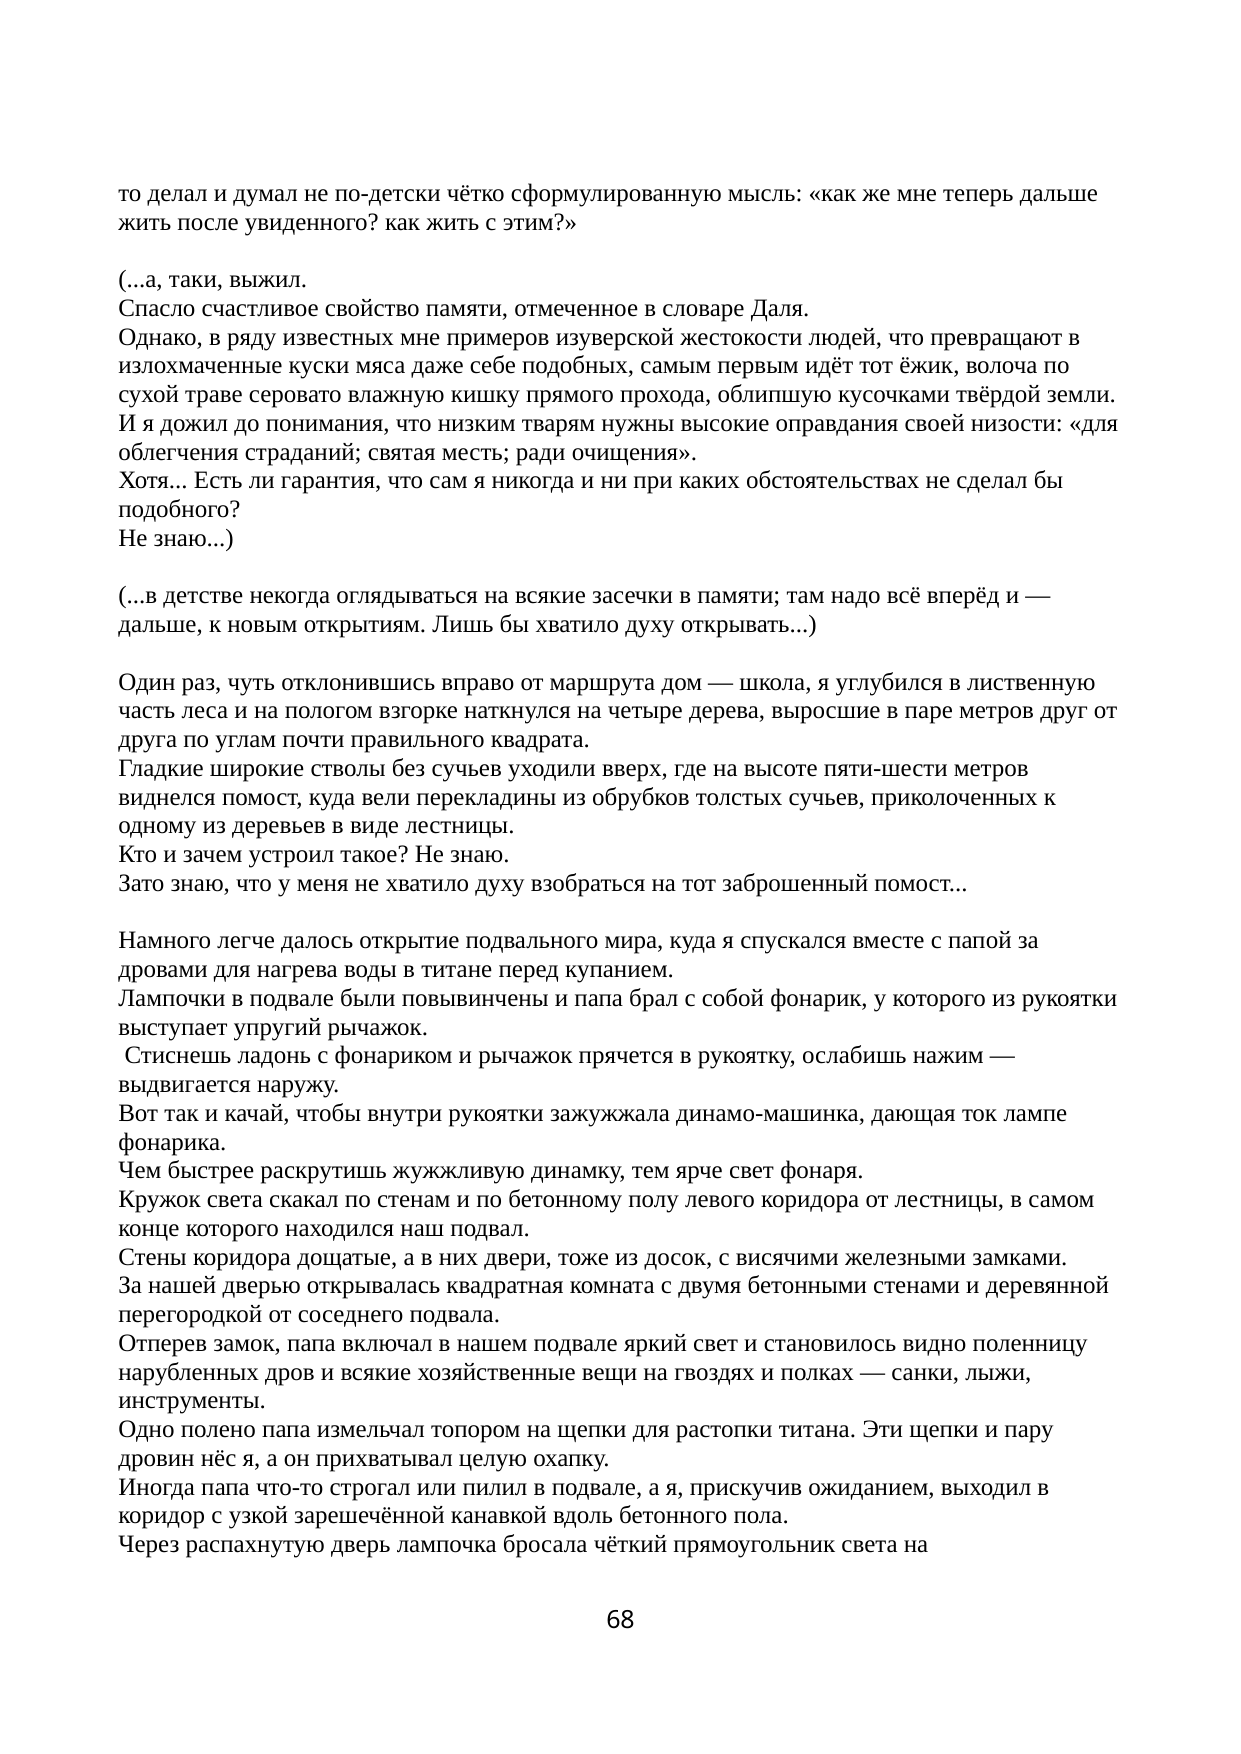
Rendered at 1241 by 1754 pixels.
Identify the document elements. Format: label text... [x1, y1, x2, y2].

text И я дожил до понимания, что низким тварям нужны высокие оправдания своей низости: «для облегчения страданий; святая месть; ради очищения». [118, 408, 1122, 466]
text Через распахнутую дверь лампочка бросала чёткий прямоугольник света на [118, 1529, 1122, 1558]
text Одно полено папа измельчал топором на щепки для растопки титана. Эти щепки и пару дровин нёс я, а он прихватывал целую охапку. [118, 1414, 1122, 1472]
text Не знаю...) [118, 523, 1122, 552]
text За нашей дверью открывалась квадратная комната с двумя бетонными стенами и деревянной перегородкой от соседнего подвала. [118, 1271, 1122, 1328]
text Зато знаю, что у меня не хватило духу взобраться на тот заброшенный помост... [118, 868, 1122, 897]
text Спасло счастливое свойство памяти, отмеченное в словаре Даля. [118, 293, 1122, 322]
text Намного легче далось открытие подвального мира, куда я спускался вместе с папой за дровами для нагрева воды в титане перед купанием. [118, 926, 1122, 983]
text Один раз, чуть отклонившись вправо от маршрута дом — школа, я углубился в лиственную часть леса и на пологом взгорке наткнулся на четыре дерева, выросшие в паре метров друг от друга по углам почти правильного квадрата. [118, 667, 1122, 753]
text Кто и зачем устроил такое? Не знаю. [118, 839, 1122, 868]
text Однако, в ряду известных мне примеров изуверской жестокости людей, что превращают в излохмаченные куски мяса даже себе подобных, самым первым идёт тот ёжик, волоча по сухой траве серовато влажную кишку прямого прохода, облипшую кусочками твёрдой земли. [118, 322, 1122, 408]
text Гладкие широкие стволы без сучьев уходили вверх, где на высоте пяти-шести метров виднелся помост, куда вели перекладины из обрубков толстых сучьев, приколоченных к одному из деревьев в виде лестницы. [118, 753, 1122, 839]
text Стены коридора дощатые, а в них двери, тоже из досок, с висячими железными замками. [118, 1242, 1122, 1271]
text Хотя... Есть ли гарантия, что сам я никогда и ни при каких обстоятельствах не сделал бы подобного? [118, 466, 1122, 523]
text то делал и думал не по-детски чётко сформулированную мысль: «как же мне теперь дальше жить после увиденного? как жить с этим?» [118, 178, 1122, 236]
text Стиснешь ладонь с фонариком и рычажок прячется в рукоятку, ослабишь нажим — выдвигается наружу. [118, 1041, 1122, 1098]
text (...а, таки, выжил. [118, 264, 1122, 293]
text Отперев замок, папа включал в нашем подвале яркий свет и становилось видно поленницу нарубленных дров и всякие хозяйственные вещи на гвоздях и полках — санки, лыжи, инструменты. [118, 1328, 1122, 1414]
text Иногда папа что-то строгал или пилил в подвале, а я, прискучив ожиданием, выходил в коридор с узкой зарешечённой канавкой вдоль бетонного пола. [118, 1472, 1122, 1529]
text Чем быстрее раскрутишь жужжливую динамку, тем ярче свет фонаря. [118, 1156, 1122, 1184]
text (...в детстве некогда оглядываться на всякие засечки в памяти; там надо всё вперёд и — дальше, к новым открытиям. Лишь бы хватило духу открывать...) [118, 581, 1122, 638]
text Лампочки в подвале были повывинчены и папа брал с собой фонарик, у которого из рукоятки выступает упругий рычажок. [118, 983, 1122, 1041]
text Кружок света скакал по стенам и по бетонному полу левого коридора от лестницы, в самом конце которого находился наш подвал. [118, 1184, 1122, 1242]
text Вот так и качай, чтобы внутри рукоятки зажужжала динамо-машинка, дающая ток лампе фонарика. [118, 1098, 1122, 1156]
